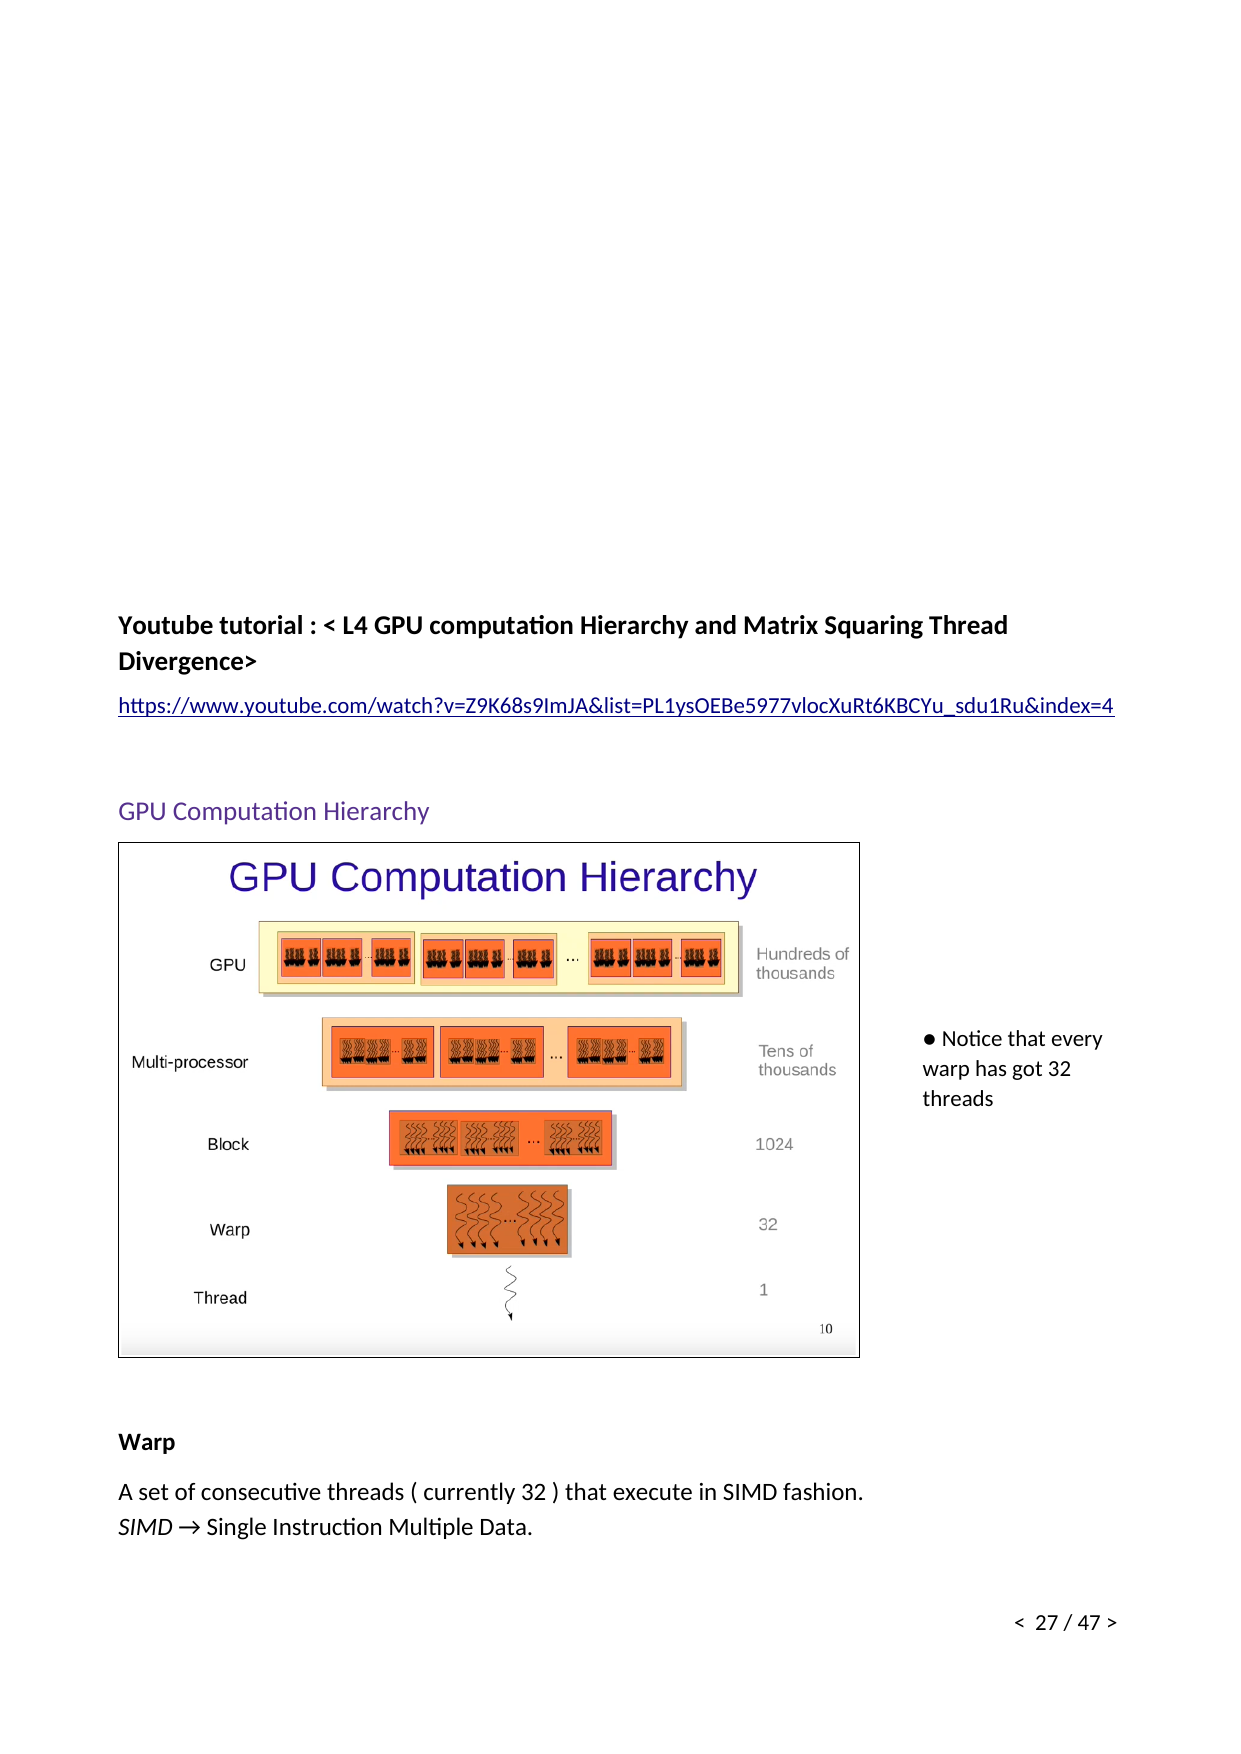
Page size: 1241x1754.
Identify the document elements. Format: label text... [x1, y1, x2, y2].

text A set of consecutive threads ( currently 32 ) that execute in SIMD fashion. SIMD → Single Instruction Multiple Data. [118, 1476, 1122, 1541]
text https://www.youtube.com/watch?v=Z9K68s9ImJA&list=PL1ysOEBe5977vlocXuRt6KBCYu_sdu1Ru&index=4 [118, 692, 1122, 719]
picture [121, 844, 856, 1355]
subtitle GPU Computation Hierarchy [118, 794, 1122, 827]
subtitle Youtube tutorial : < L4 GPU computation Hierarchy and Matrix Squaring Thread Divergence> [118, 608, 1122, 677]
text Warp [118, 1426, 1122, 1457]
